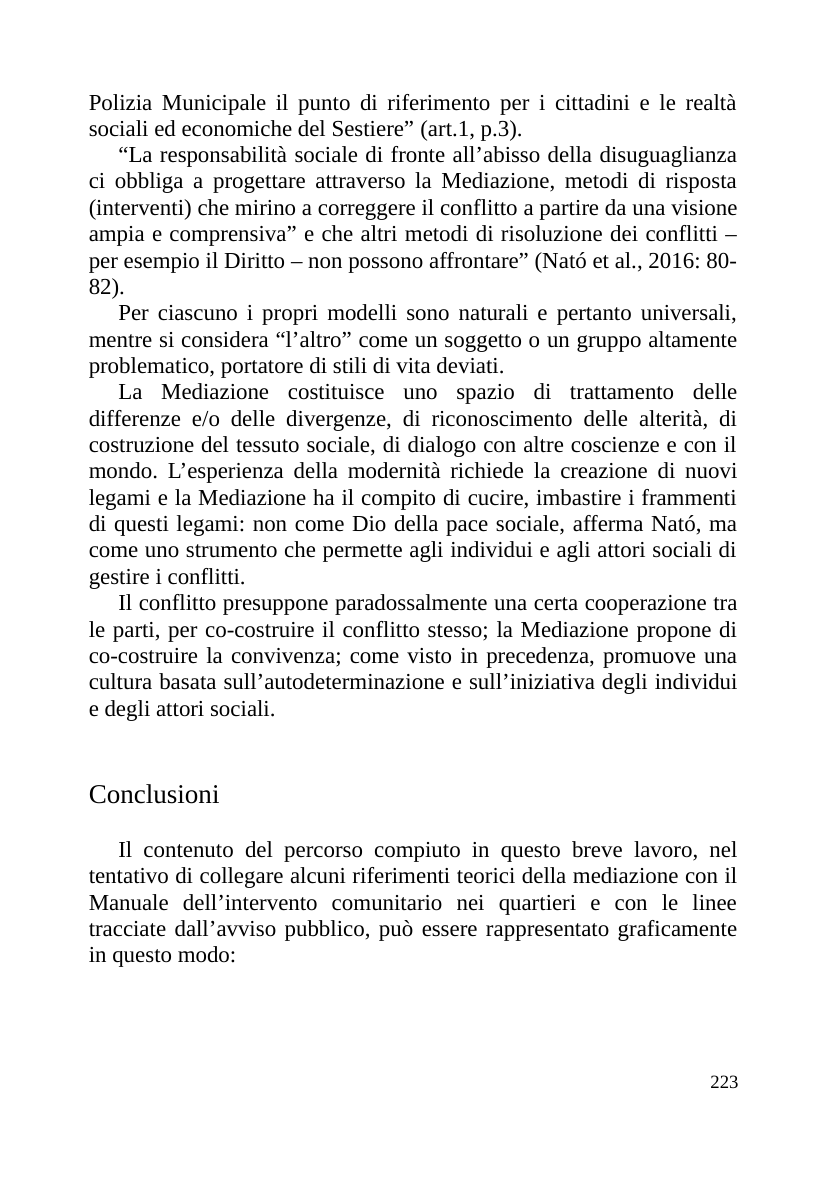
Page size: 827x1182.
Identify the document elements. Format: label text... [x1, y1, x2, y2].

text “La responsabilità sociale di fronte all’abisso della disuguaglianza ci obbliga a progettare attraverso la Mediazione, metodi di risposta (interventi) che mirino a correggere il conflitto a partire da una visione ampia e comprensiva” e che altri metodi di risoluzione dei conflitti – per esempio il Diritto – non possono affrontare” (Nató et al., 2016: 80-82). [88, 141, 738, 299]
text Il contenuto del percorso compiuto in questo breve lavoro, nel tentativo di collegare alcuni riferimenti teorici della mediazione con il Manuale dell’intervento comunitario nei quartieri e con le linee tracciate dall’avviso pubblico, può essere rappresentato graficamente in questo modo: [88, 836, 738, 968]
text Polizia Municipale il punto di riferimento per i cittadini e le realtà sociali ed economiche del Sestiere” (art.1, p.3). [88, 88, 738, 141]
subtitle Conclusioni [88, 778, 738, 810]
text Il conflitto presuppone paradossalmente una certa cooperazione tra le parti, per co-costruire il conflitto stesso; la Mediazione propone di co-costruire la convivenza; come visto in precedenza, promuove una cultura basata sull’autodeterminazione e sull’iniziativa degli individui e degli attori sociali. [88, 589, 738, 721]
text Per ciascuno i propri modelli sono naturali e pertanto universali, mentre si considera “l’altro” come un soggetto o un gruppo altamente problematico, portatore di stili di vita deviati. [88, 299, 738, 378]
text La Mediazione costituisce uno spazio di trattamento delle differenze e/o delle divergenze, di riconoscimento delle alterità, di costruzione del tessuto sociale, di dialogo con altre coscienze e con il mondo. L’esperienza della modernità richiede la creazione di nuovi legami e la Mediazione ha il compito di cucire, imbastire i frammenti di questi legami: non come Dio della pace sociale, afferma Nató, ma come uno strumento che permette agli individui e agli attori sociali di gestire i conflitti. [88, 378, 738, 589]
